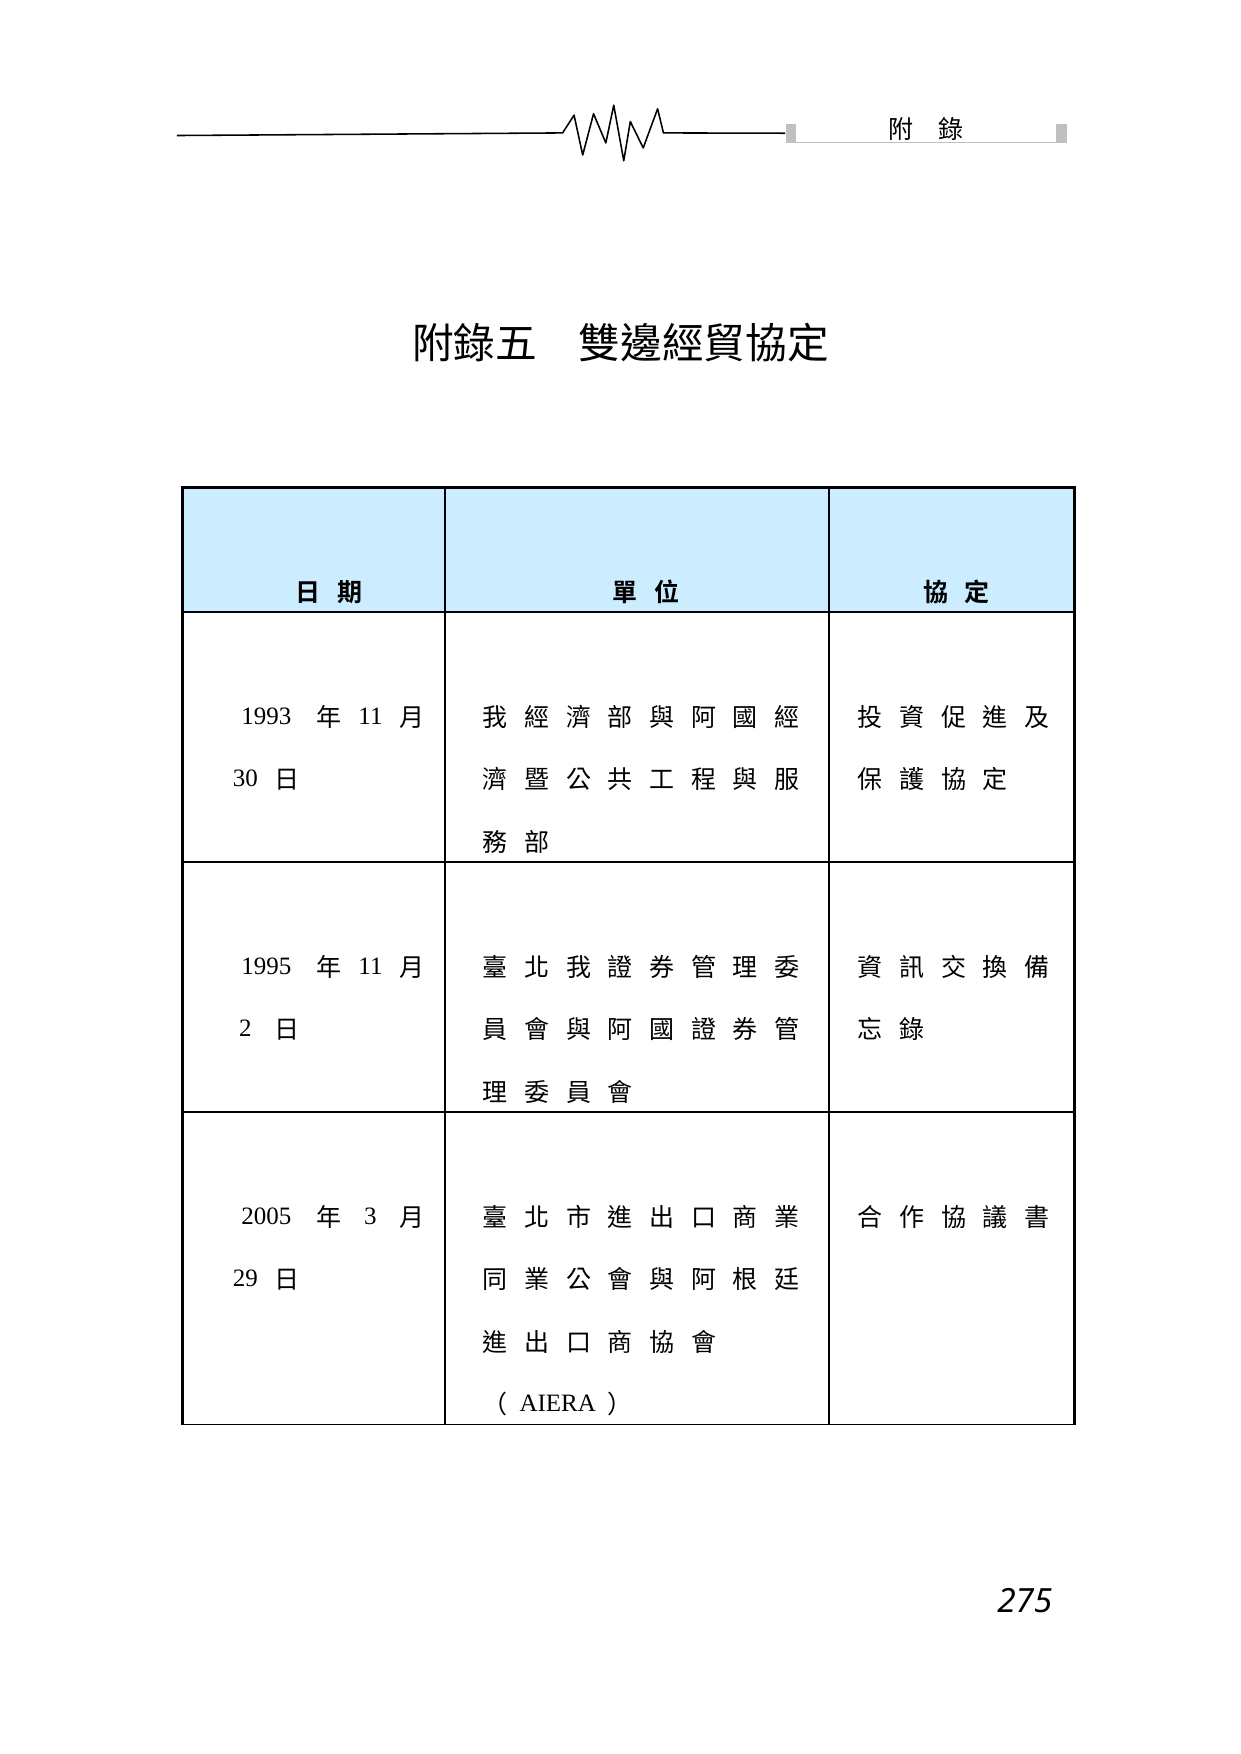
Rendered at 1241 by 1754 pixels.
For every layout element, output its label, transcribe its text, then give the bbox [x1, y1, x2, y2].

table_header 單位 [446, 489, 828, 611]
table_cell 投資促進及保護協定 [830, 613, 1073, 861]
table_cell 1995年11月2日 [184, 863, 444, 1111]
table_cell 2005年3月29日 [184, 1113, 444, 1424]
table_header 日期 [184, 489, 444, 611]
table_cell 資訊交換備忘錄 [830, 863, 1073, 1111]
table_cell 臺北我證券管理委員會與阿國證券管理委員會 [446, 863, 828, 1111]
table_cell 1993年11月30日 [184, 613, 444, 861]
text 附錄五 雙邊經貿協定 [183, 299, 1058, 361]
table_cell 我經濟部與阿國經濟暨公共工程與服務部 [446, 613, 828, 861]
table_cell 合作協議書 [830, 1113, 1073, 1424]
table_cell 臺北市進出口商業同業公會與阿根廷進出口商協會（AIERA） [446, 1113, 828, 1424]
table_header 協定 [830, 489, 1073, 611]
